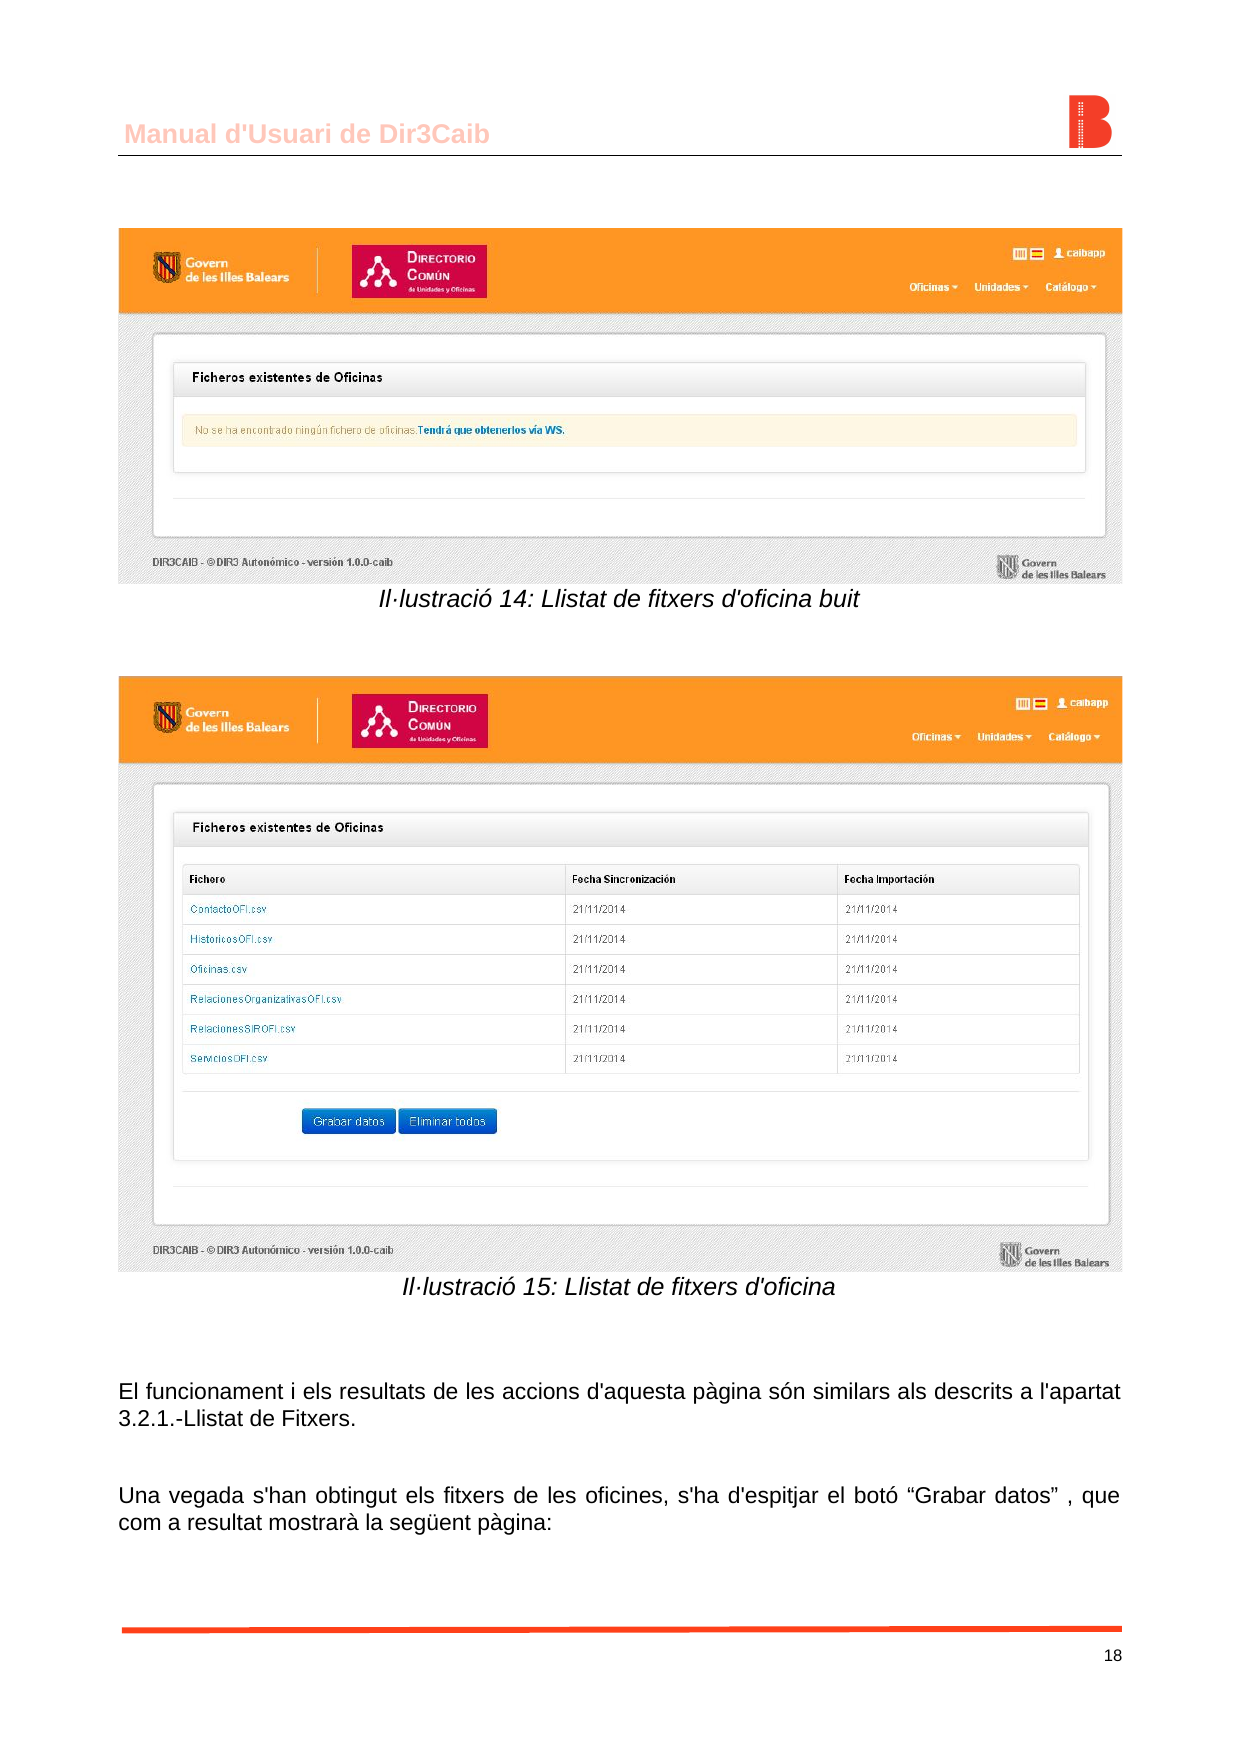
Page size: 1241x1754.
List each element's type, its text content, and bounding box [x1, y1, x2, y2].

text Una vegada s'han obtingut els fitxers de les oficines, s'ha d'espitjar el botó “Grabar datos” , que com a resultat mostrarà la següent pàgina: [118, 1482, 1122, 1535]
text Il·lustració 14: Llistat de fitxers d'oficina buit [118, 584, 1122, 612]
text Il·lustració 15: Llistat de fitxers d'oficina [118, 1272, 1122, 1300]
picture [118, 676, 1123, 1272]
picture [1063, 94, 1117, 150]
picture [118, 228, 1123, 584]
text El funcionament i els resultats de les accions d'aquesta pàgina són similars als descrits a l'apartat 3.2.1.-Llistat de Fitxers. [118, 1378, 1122, 1431]
